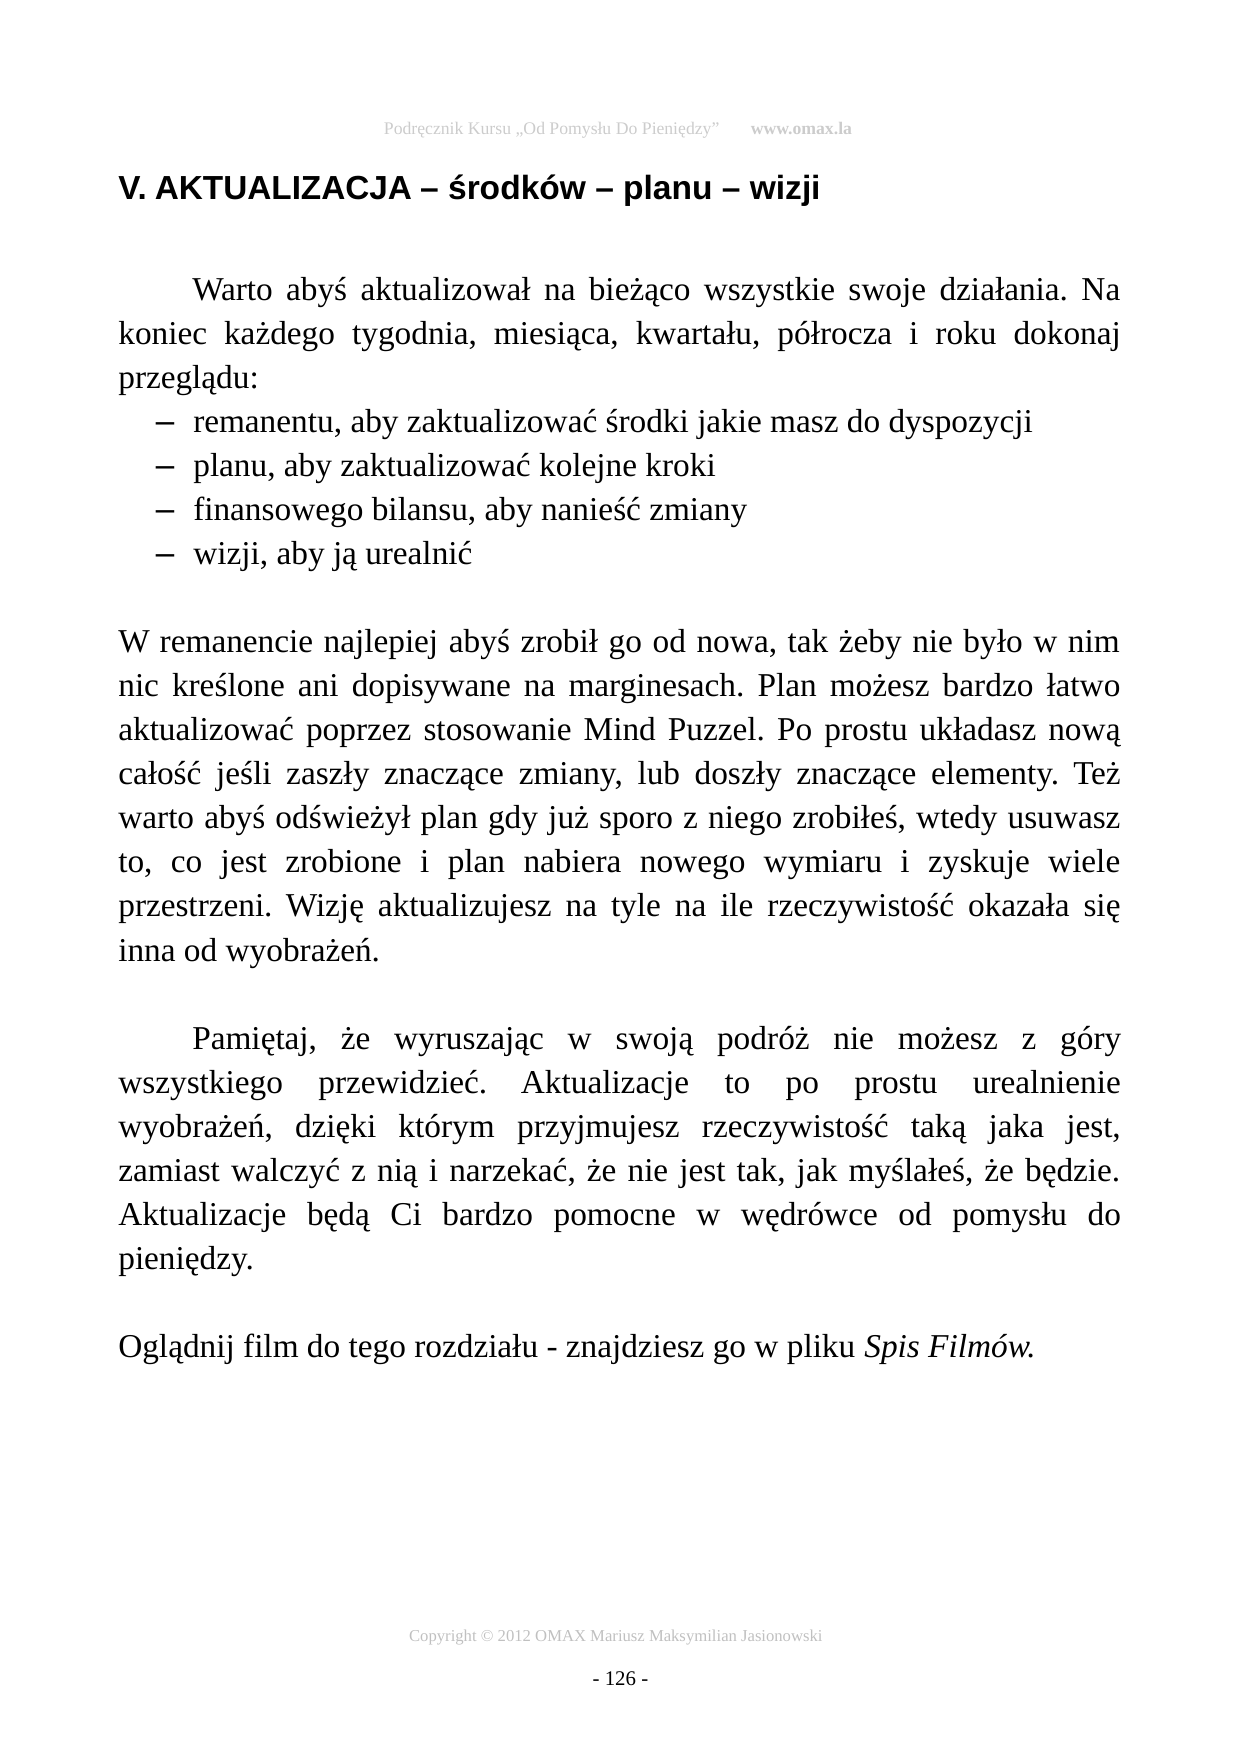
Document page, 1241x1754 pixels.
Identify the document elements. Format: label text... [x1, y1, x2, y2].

text Pamiętaj, że wyruszając w swoją podróż nie możesz z góry wszystkiego przewidzieć. Aktualizacje to po prostu urealnienie wyobrażeń, dzięki którym przyjmujesz rzeczywistość taką jaka jest, zamiast walczyć z nią i narzekać, że nie jest tak, jak myślałeś, że będzie. Aktualizacje będą Ci bardzo pomocne w wędrówce od pomysłu do pieniędzy. [118, 1018, 1122, 1277]
text W remanencie najlepiej abyś zrobił go od nowa, tak żeby nie było w nim nic kreślone ani dopisywane na marginesach. Plan możesz bardzo łatwo aktualizować poprzez stosowanie Mind Puzzel. Po prostu układasz nową całość jeśli zaszły znaczące zmiany, lub doszły znaczące elementy. Też warto abyś odświeżył plan gdy już sporo z niego zrobiłeś, wtedy usuwasz to, co jest zrobione i plan nabiera nowego wymiaru i zyskuje wiele przestrzeni. Wizję aktualizujesz na tyle na ile rzeczywistość okazała się inna od wyobrażeń. [118, 621, 1122, 968]
text Warto abyś aktualizował na bieżąco wszystkie swoje działania. Na koniec każdego tygodnia, miesiąca, kwartału, półrocza i roku dokonaj przeglądu: [118, 269, 1122, 395]
list finansowego bilansu, aby nanieść zmiany [156, 489, 1122, 527]
text Oglądnij film do tego rozdziału - znajdziesz go w pliku Spis Filmów. [118, 1326, 1122, 1365]
list wizji, aby ją urealnić [156, 533, 1122, 572]
list remanentu, aby zaktualizować środki jakie masz do dyspozycji [156, 401, 1122, 439]
list planu, aby zaktualizować kolejne kroki [156, 445, 1122, 483]
subtitle V. AKTUALIZACJA – środków – planu – wizji [118, 168, 1122, 207]
